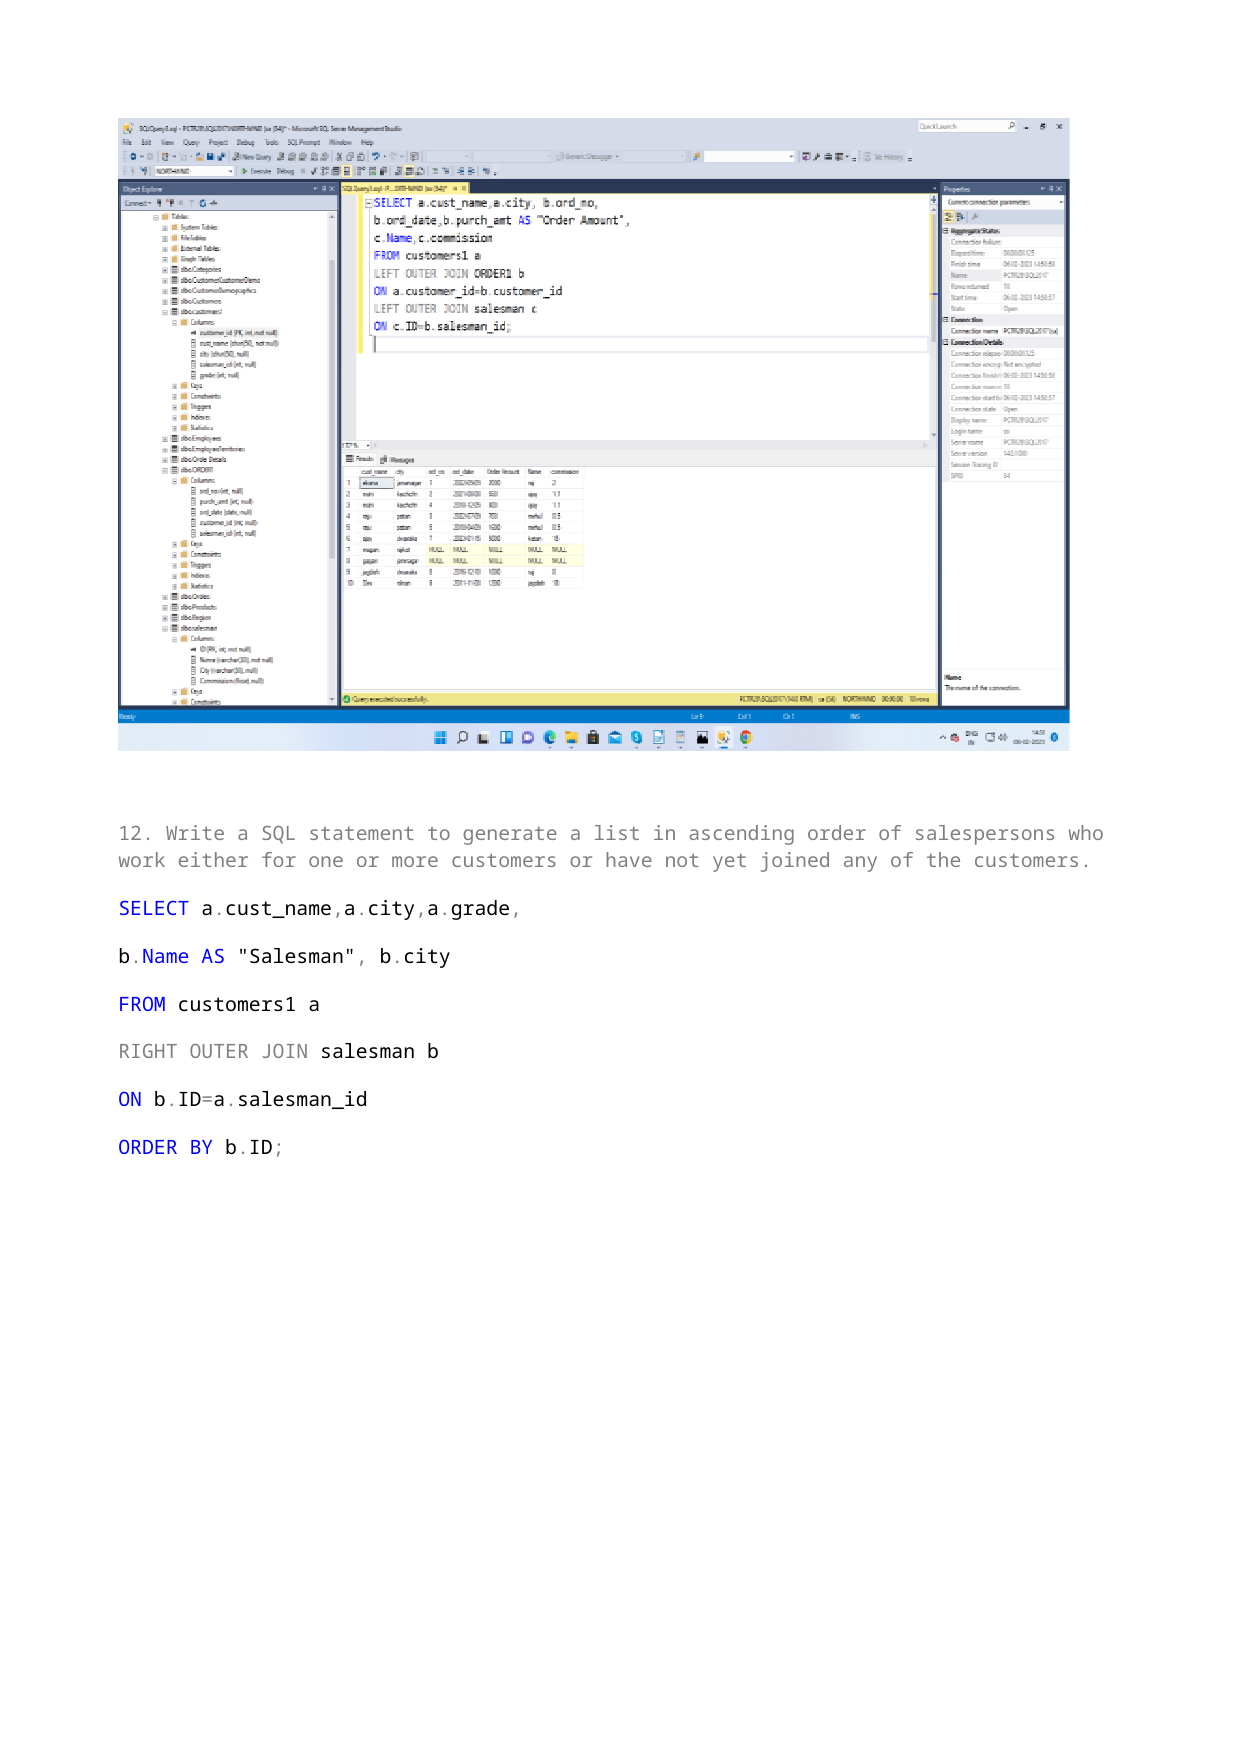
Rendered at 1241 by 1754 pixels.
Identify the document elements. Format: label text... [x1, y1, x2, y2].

text ORDER BY b.ID; [118, 1133, 1122, 1160]
text b.Name AS "Salesman", b.city [118, 942, 1122, 969]
text ON b.ID=a.salesman_id [118, 1086, 1122, 1113]
text SELECT a.cust_name,a.city,a.grade, [118, 894, 1122, 921]
text 12. Write a SQL statement to generate a list in ascending order of salespersons who work either for one or more customers or have not yet joined any of the customers. [118, 819, 1122, 873]
text RIGHT OUTER JOIN salesman b [118, 1038, 1122, 1065]
text FROM customers1 a [118, 990, 1122, 1017]
